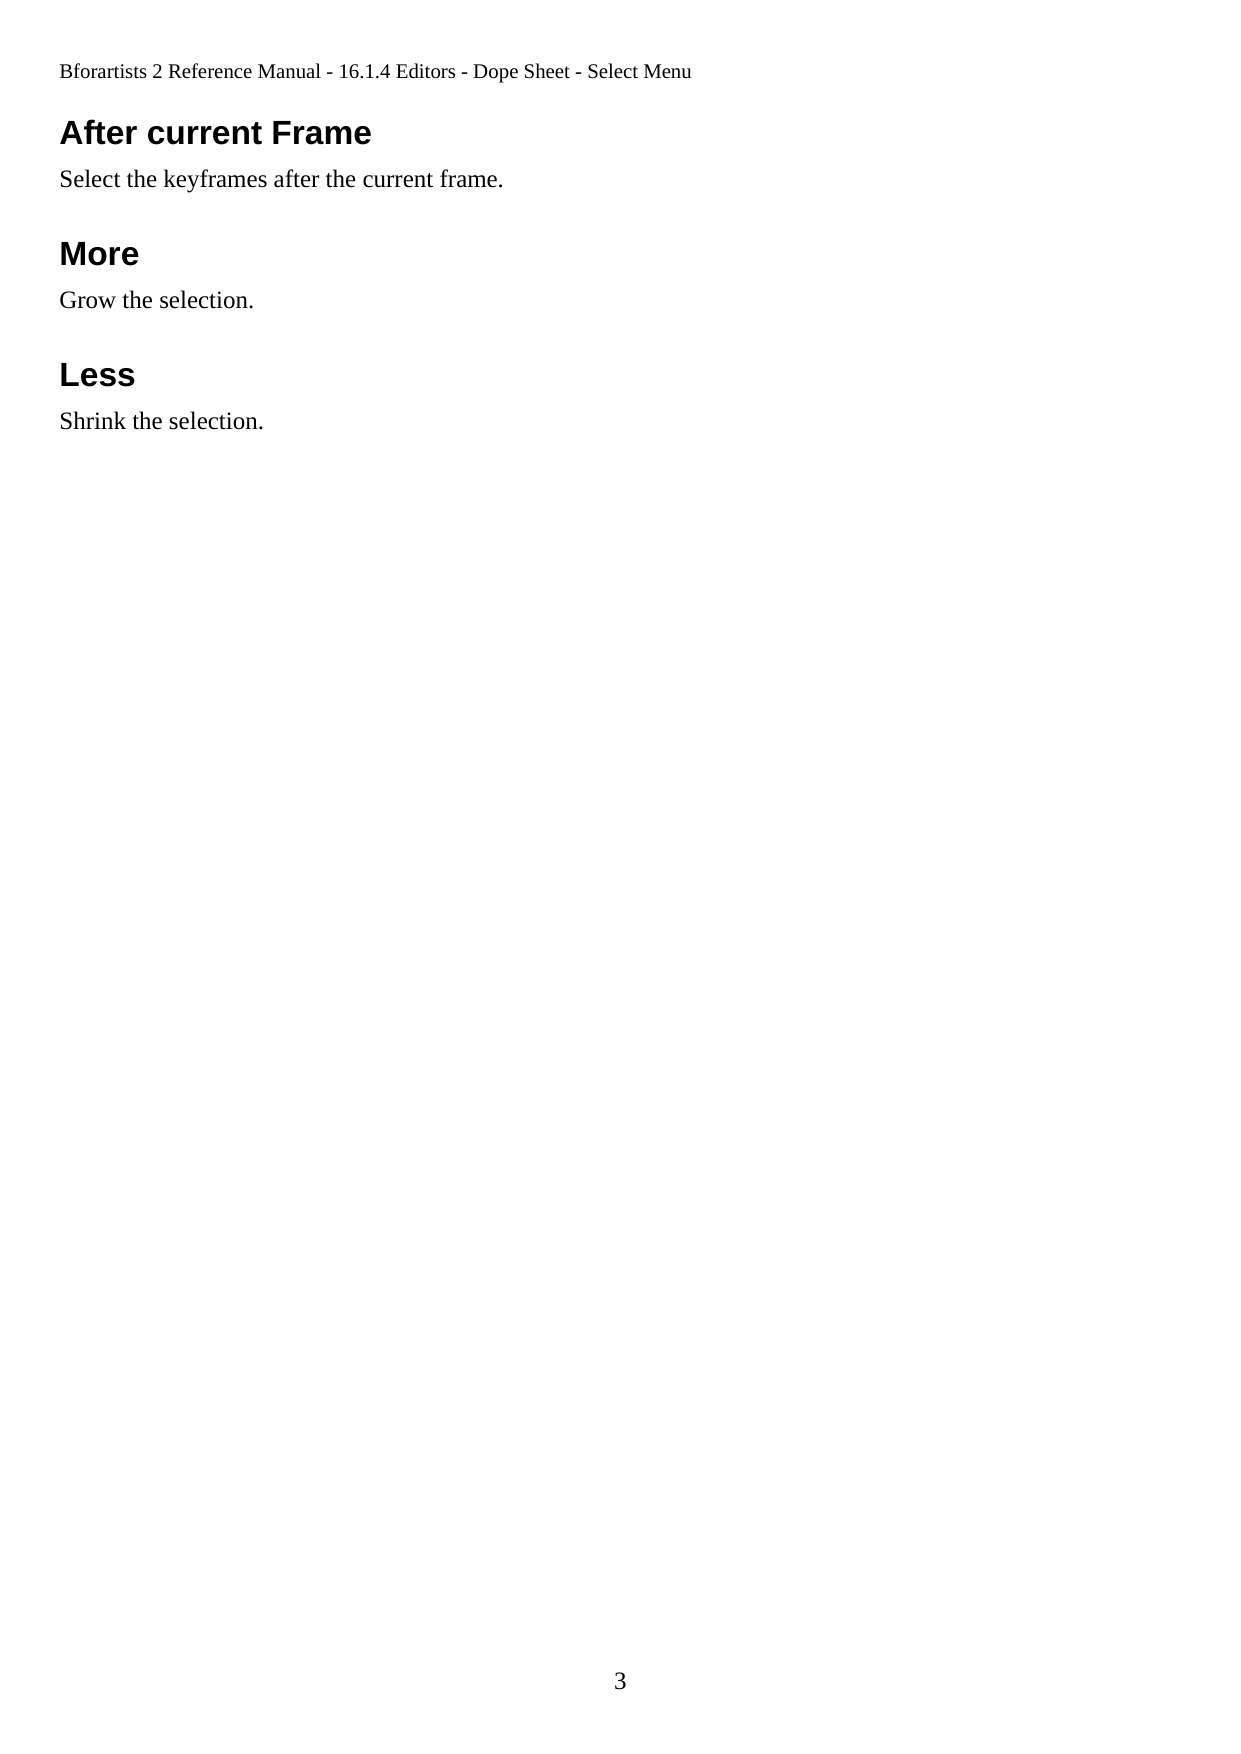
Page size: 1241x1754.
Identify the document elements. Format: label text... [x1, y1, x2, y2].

text Select the keyframes after the current frame. [59, 164, 1181, 192]
subtitle Less [59, 355, 1181, 393]
subtitle More [59, 234, 1181, 272]
text Shrink the selection. [59, 406, 1181, 434]
text Grow the selection. [59, 285, 1181, 313]
subtitle After current Frame [59, 113, 1181, 151]
